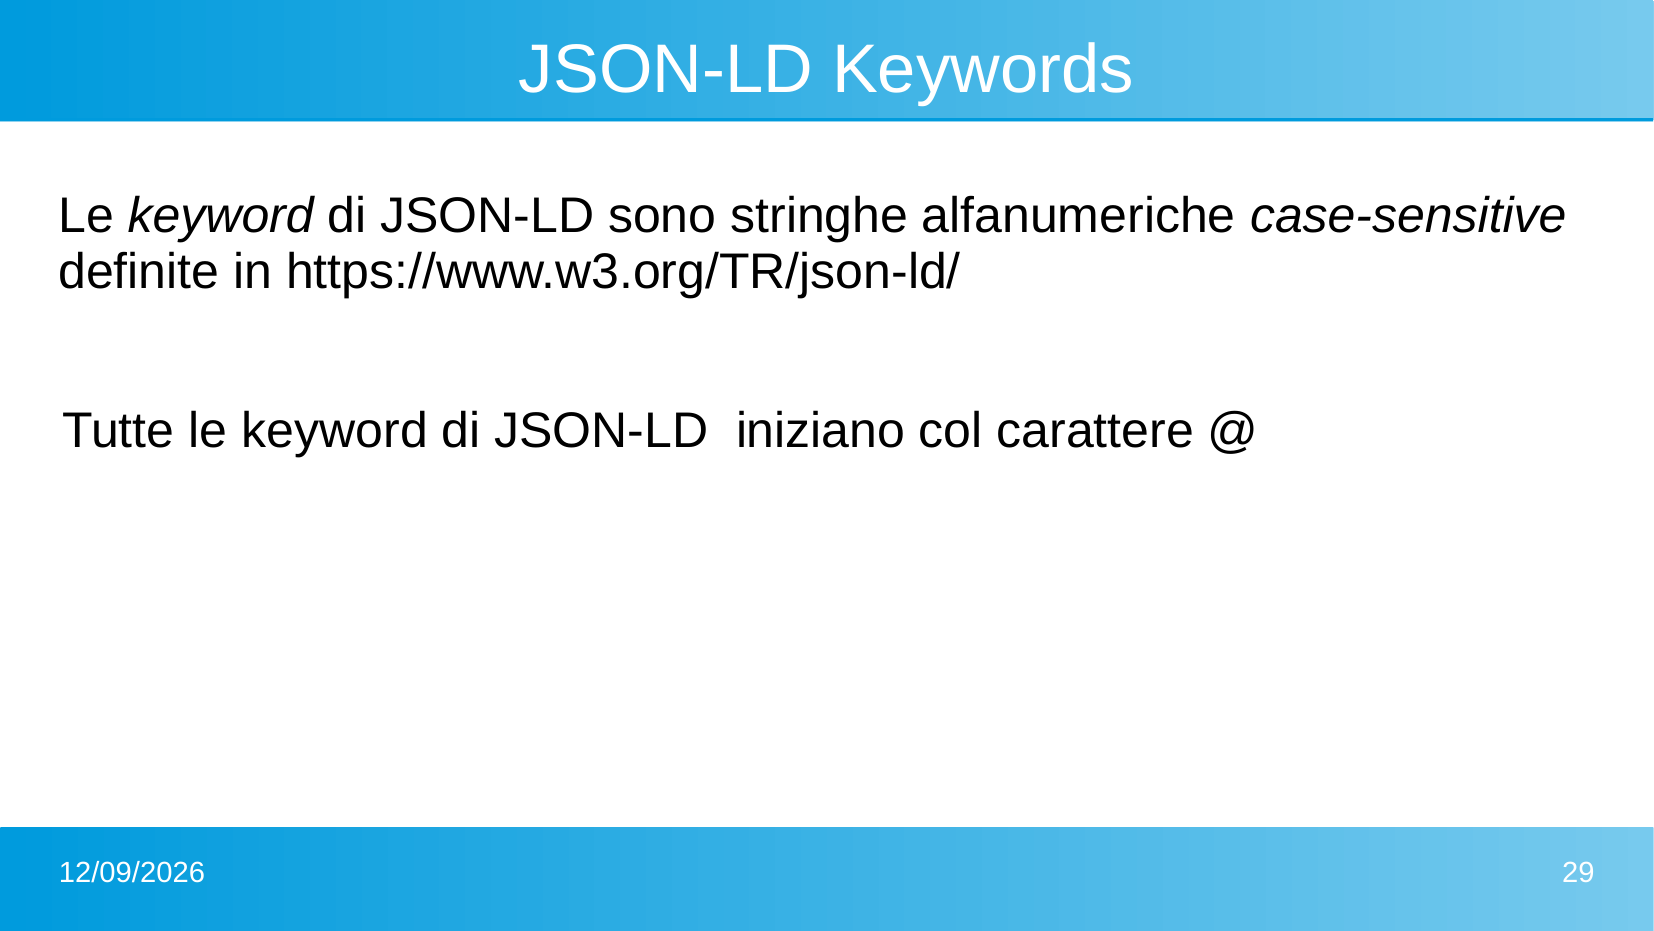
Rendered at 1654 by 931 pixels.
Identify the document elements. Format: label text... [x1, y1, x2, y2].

title JSON-LD Keywords [59, 29, 1595, 108]
list Tutte le keyword di JSON-LD iniziano col carattere @ [62, 402, 1654, 526]
list Le keyword di JSON-LD sono stringhe alfanumeriche case-sensitive definite in https://www.w3.org/TR/json-ld/ [58, 187, 1650, 311]
